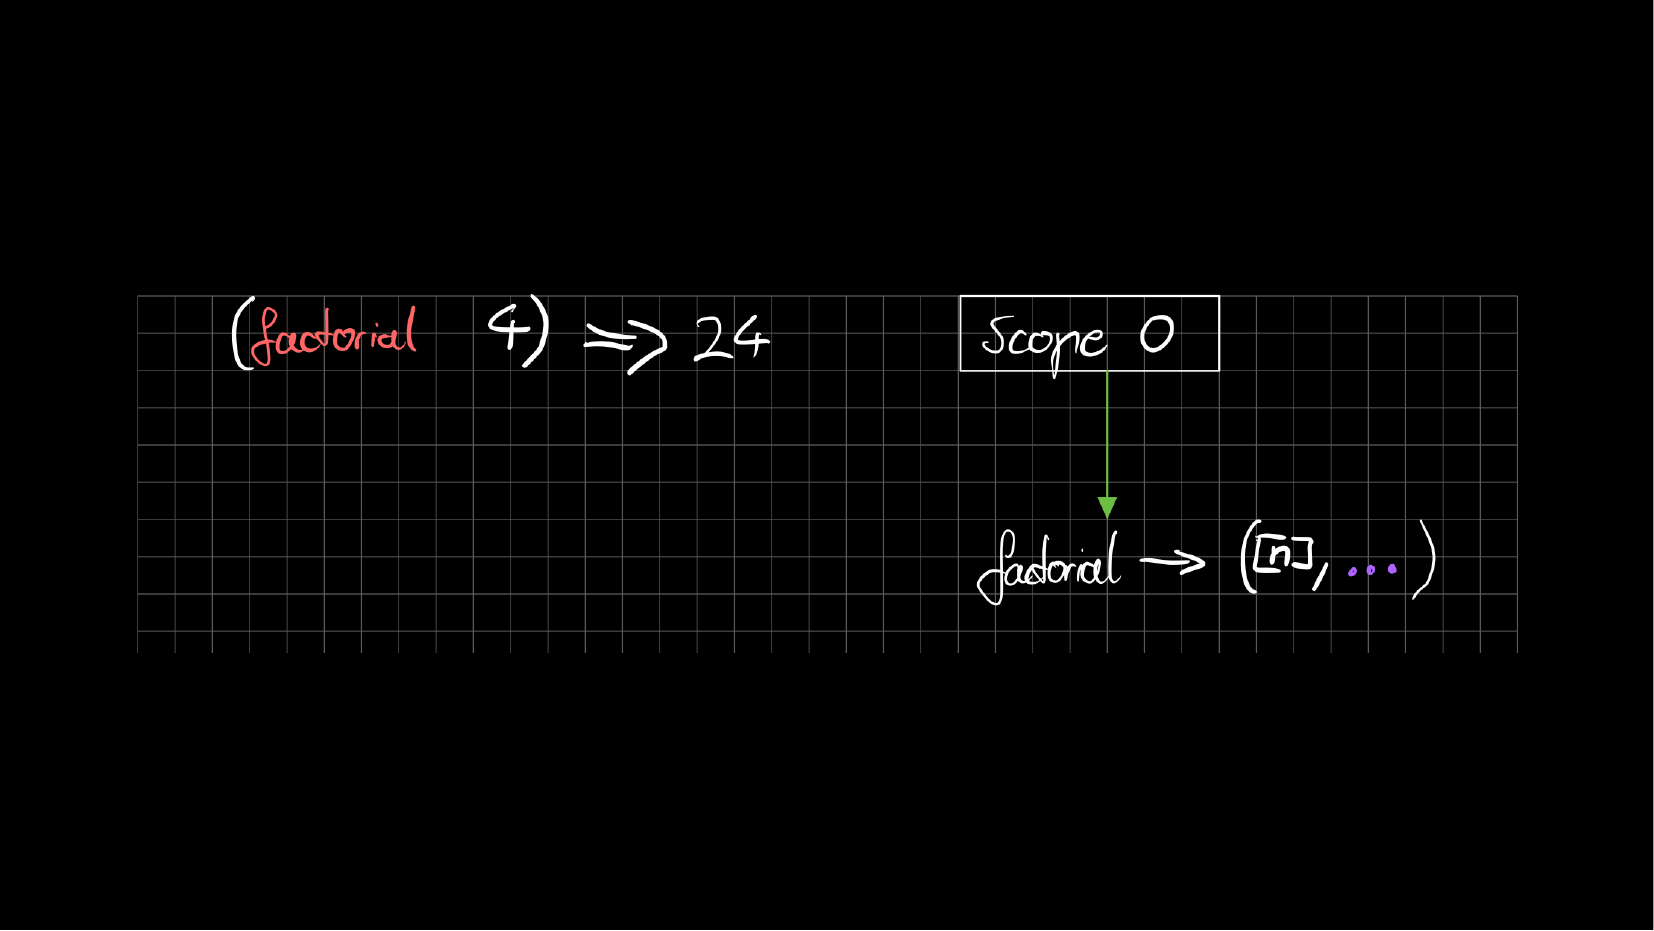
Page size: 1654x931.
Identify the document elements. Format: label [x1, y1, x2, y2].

picture [117, 277, 1537, 653]
